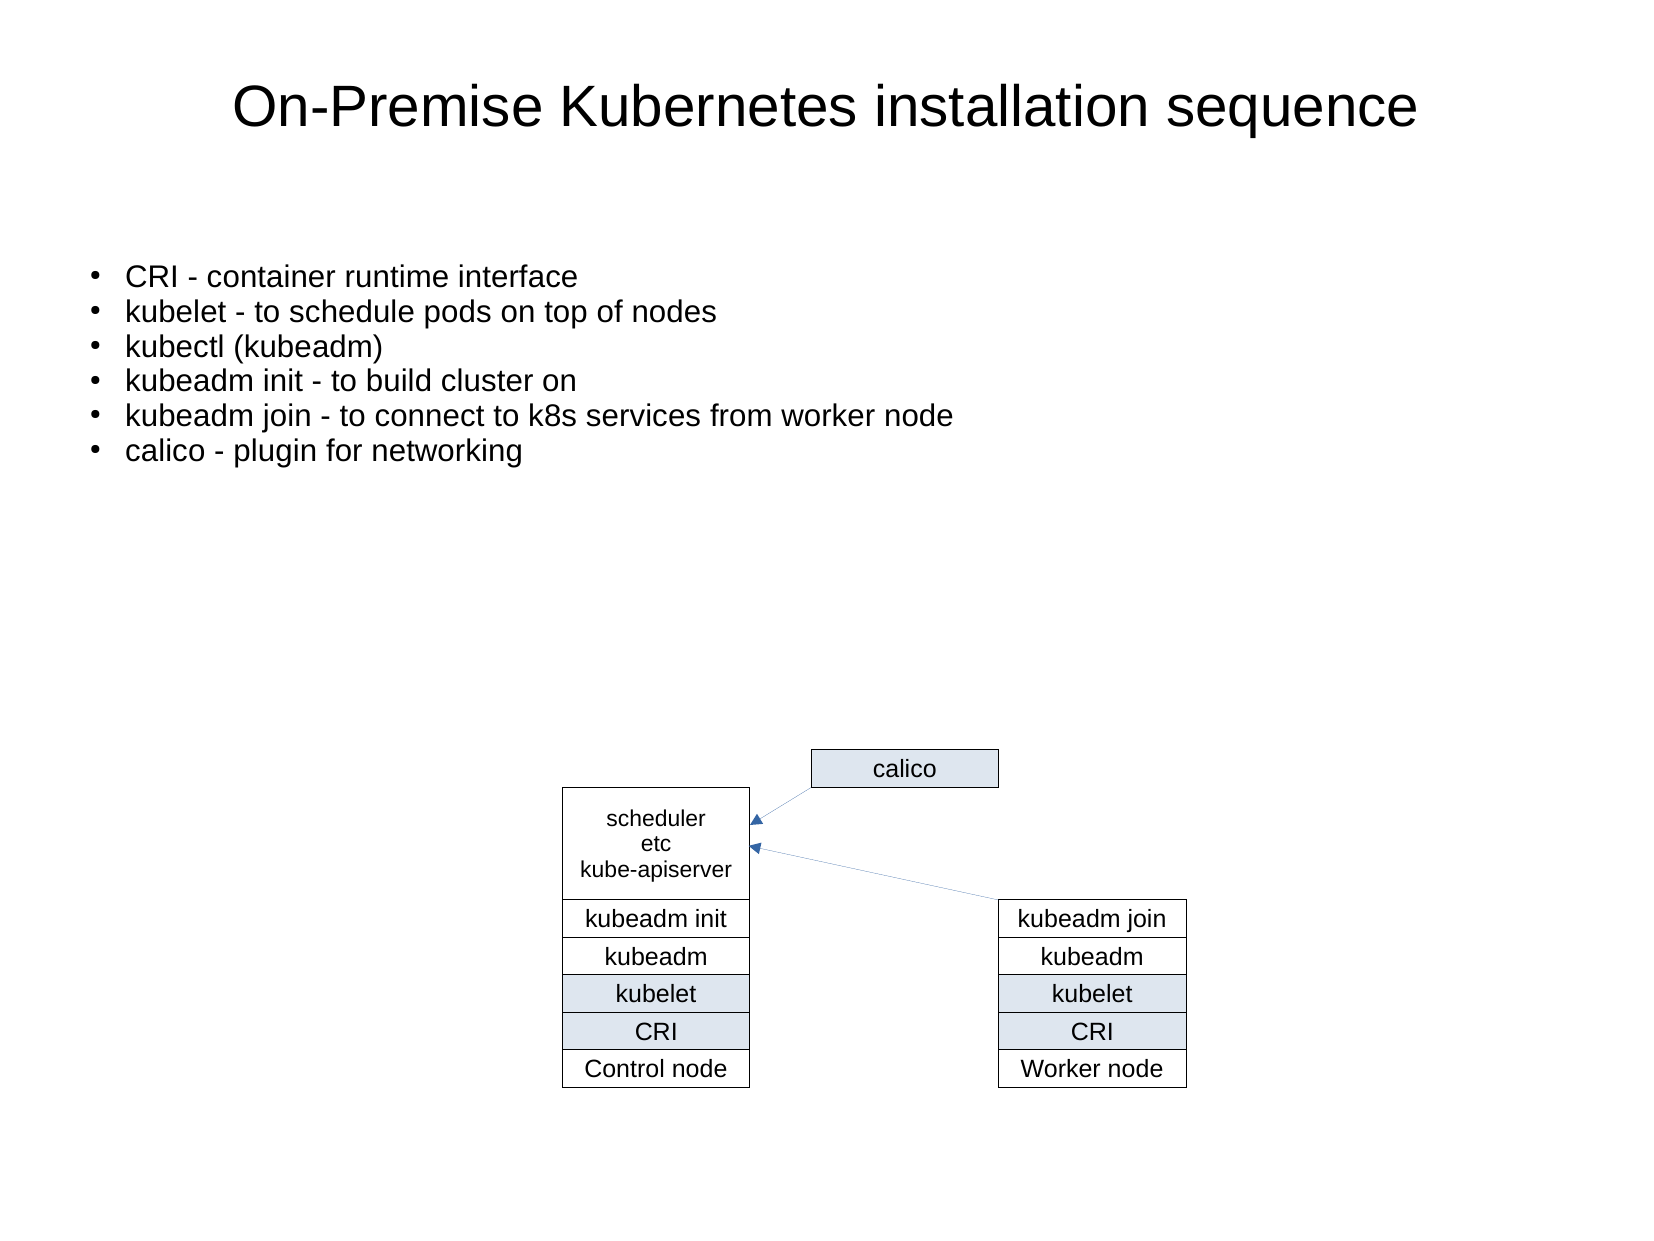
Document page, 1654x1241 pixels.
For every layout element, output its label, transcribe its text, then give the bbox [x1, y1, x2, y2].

text_box kubelet [998, 975, 1187, 1013]
title On-Premise Kubernetes installation sequence [82, 0, 1571, 208]
text_box kubeadm init [562, 900, 750, 938]
text_box Control node [562, 1049, 750, 1088]
text_box kubeadm join [998, 899, 1187, 938]
text_box CRI [998, 1013, 1187, 1050]
text_box calico [811, 749, 999, 788]
text_box kubelet [562, 975, 750, 1013]
text_box kubeadm [998, 938, 1187, 975]
text_box Worker node [998, 1050, 1187, 1088]
text_box kubeadm [562, 938, 750, 975]
text_box CRI [562, 1013, 750, 1049]
text_box CRI - container runtime interface kubelet - to schedule pods on top of nodes kubectl (kubeadm) kubeadm init - to build cluster on kubeadm join - to connect to k8s services from worker node calico - plugin for networking [75, 217, 1613, 1135]
text_box scheduler etc kube-apiserver [562, 787, 750, 900]
